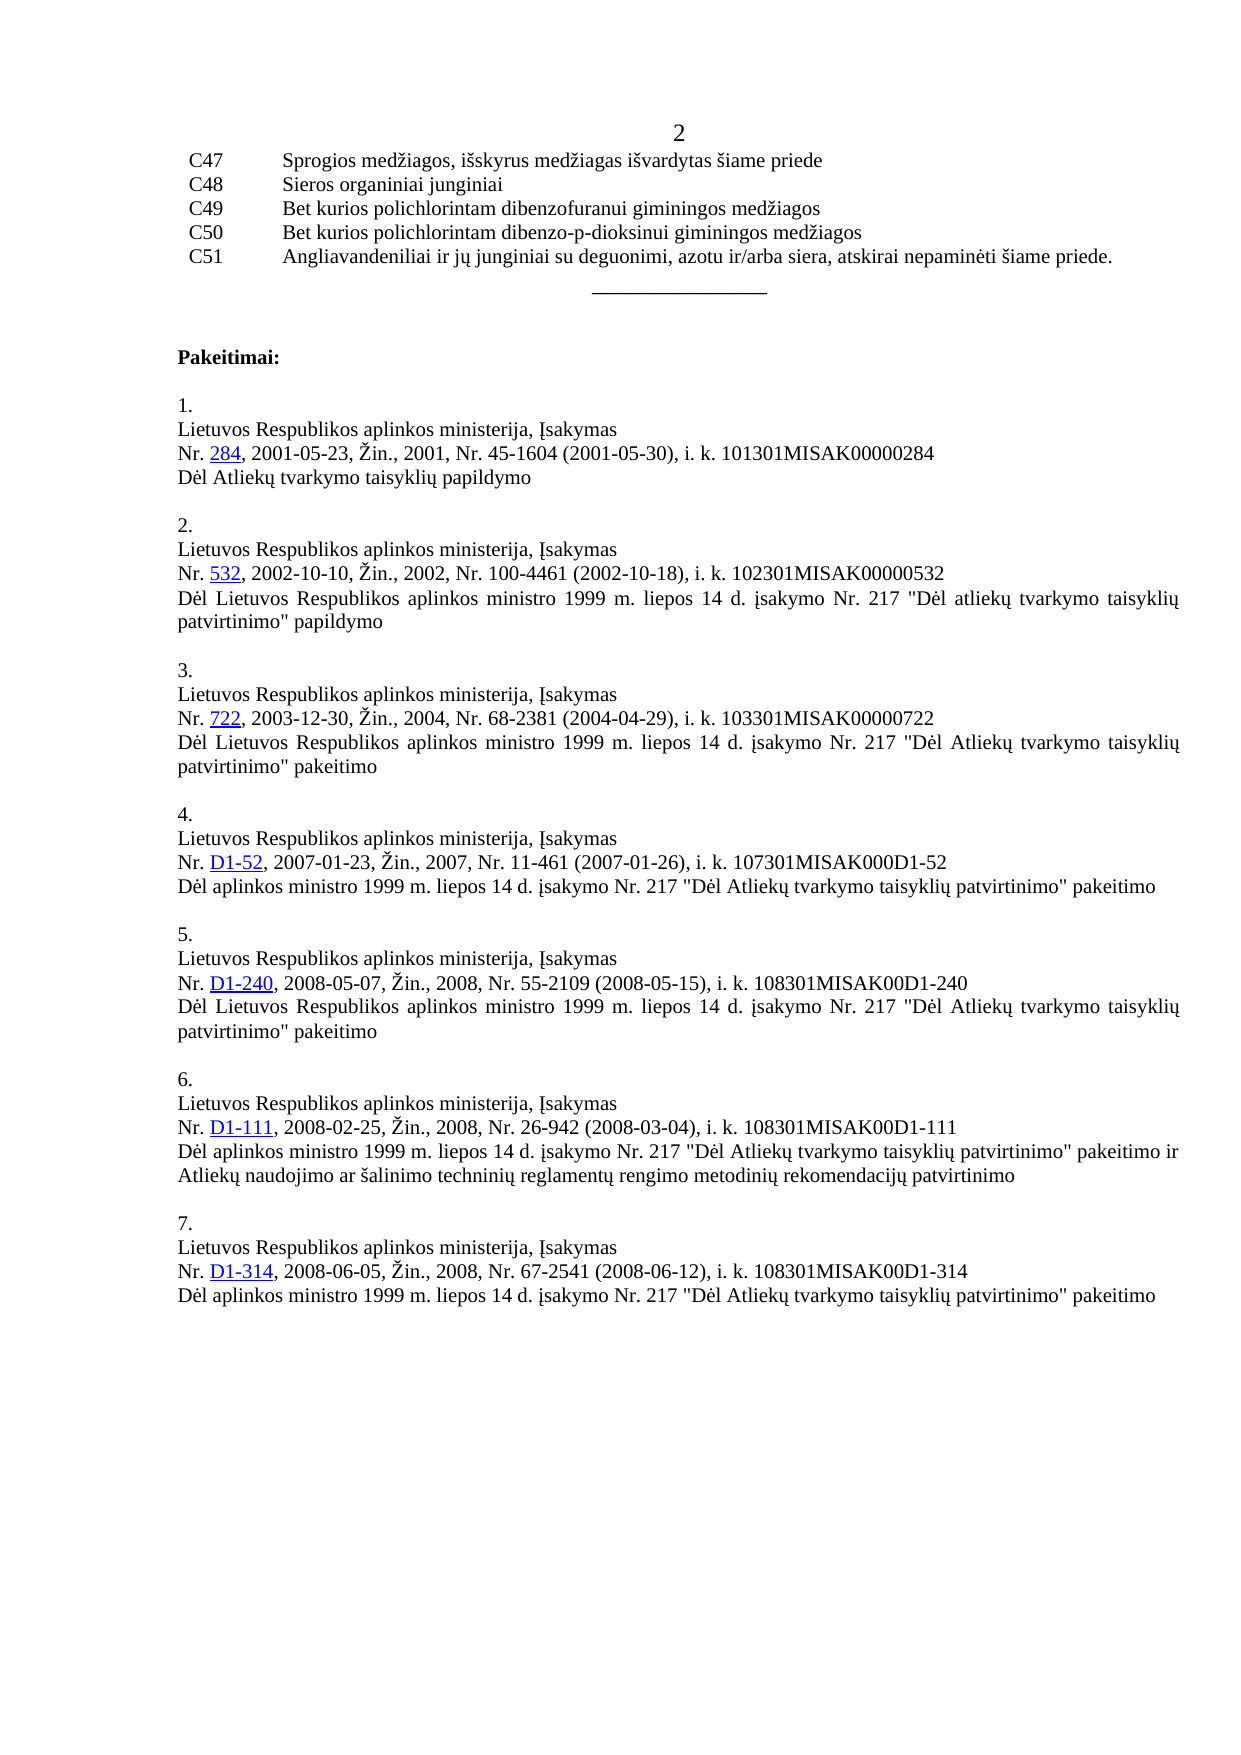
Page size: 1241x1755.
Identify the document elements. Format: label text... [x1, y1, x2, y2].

text Nr. 532, 2002-10-10, Žin., 2002, Nr. 100-4461 (2002-10-18), i. k. 102301MISAK00000532 [177, 561, 1181, 585]
text Dėl aplinkos ministro 1999 m. liepos 14 d. įsakymo Nr. 217 "Dėl Atliekų tvarkymo taisyklių patvirtinimo" pakeitimo [177, 874, 1181, 898]
text 6. [177, 1067, 1181, 1091]
table_cell Bet kurios polichlorintam dibenzofuranui giminingos medžiagos [271, 196, 1181, 220]
text ______________ [177, 268, 1181, 297]
text Lietuvos Respublikos aplinkos ministerija, Įsakymas [177, 946, 1181, 970]
text Lietuvos Respublikos aplinkos ministerija, Įsakymas [177, 1091, 1181, 1115]
table_cell C51 [177, 244, 271, 268]
text Nr. D1-111, 2008-02-25, Žin., 2008, Nr. 26-942 (2008-03-04), i. k. 108301MISAK00D1-111 [177, 1115, 1181, 1139]
text Lietuvos Respublikos aplinkos ministerija, Įsakymas [177, 826, 1181, 850]
table_cell C48 [177, 172, 271, 196]
text Dėl aplinkos ministro 1999 m. liepos 14 d. įsakymo Nr. 217 "Dėl Atliekų tvarkymo taisyklių patvirtinimo" pakeitimo [177, 1283, 1181, 1307]
table_cell C49 [177, 196, 271, 220]
text Lietuvos Respublikos aplinkos ministerija, Įsakymas [177, 1235, 1181, 1259]
text 5. [177, 922, 1181, 946]
table_cell Angliavandeniliai ir jų junginiai su deguonimi, azotu ir/arba siera, atskirai nepaminėti šiame priede. [271, 244, 1181, 268]
text 1. [177, 393, 1181, 417]
text 2. [177, 513, 1181, 537]
text Lietuvos Respublikos aplinkos ministerija, Įsakymas [177, 682, 1181, 706]
text Nr. 722, 2003-12-30, Žin., 2004, Nr. 68-2381 (2004-04-29), i. k. 103301MISAK00000722 [177, 706, 1181, 730]
text Lietuvos Respublikos aplinkos ministerija, Įsakymas [177, 537, 1181, 561]
table_cell Bet kurios polichlorintam dibenzo-p-dioksinui giminingos medžiagos [271, 220, 1181, 244]
text Nr. D1-314, 2008-06-05, Žin., 2008, Nr. 67-2541 (2008-06-12), i. k. 108301MISAK00D1-314 [177, 1259, 1181, 1283]
table_cell Sprogios medžiagos, išskyrus medžiagas išvardytas šiame priede [271, 148, 1181, 172]
text 3. [177, 658, 1181, 682]
text Lietuvos Respublikos aplinkos ministerija, Įsakymas [177, 417, 1181, 441]
text Dėl Lietuvos Respublikos aplinkos ministro 1999 m. liepos 14 d. įsakymo Nr. 217 "Dėl Atliekų tvarkymo taisyklių patvirtinimo" pakeitimo [177, 730, 1181, 778]
table_cell Sieros organiniai junginiai [271, 172, 1181, 196]
text Dėl Atliekų tvarkymo taisyklių papildymo [177, 465, 1181, 489]
text Nr. D1-240, 2008-05-07, Žin., 2008, Nr. 55-2109 (2008-05-15), i. k. 108301MISAK00D1-240 [177, 970, 1181, 994]
text 4. [177, 802, 1181, 826]
text Dėl aplinkos ministro 1999 m. liepos 14 d. įsakymo Nr. 217 "Dėl Atliekų tvarkymo taisyklių patvirtinimo" pakeitimo ir Atliekų naudojimo ar šalinimo techninių reglamentų rengimo metodinių rekomendacijų patvirtinimo [177, 1139, 1181, 1187]
text Dėl Lietuvos Respublikos aplinkos ministro 1999 m. liepos 14 d. įsakymo Nr. 217 "Dėl Atliekų tvarkymo taisyklių patvirtinimo" pakeitimo [177, 994, 1181, 1043]
text Pakeitimai: [177, 345, 1181, 369]
table_cell C50 [177, 220, 271, 244]
table_cell C47 [177, 148, 271, 172]
text Nr. 284, 2001-05-23, Žin., 2001, Nr. 45-1604 (2001-05-30), i. k. 101301MISAK00000284 [177, 441, 1181, 465]
text Dėl Lietuvos Respublikos aplinkos ministro 1999 m. liepos 14 d. įsakymo Nr. 217 "Dėl atliekų tvarkymo taisyklių patvirtinimo" papildymo [177, 585, 1181, 633]
text 7. [177, 1211, 1181, 1235]
text Nr. D1-52, 2007-01-23, Žin., 2007, Nr. 11-461 (2007-01-26), i. k. 107301MISAK000D1-52 [177, 850, 1181, 874]
